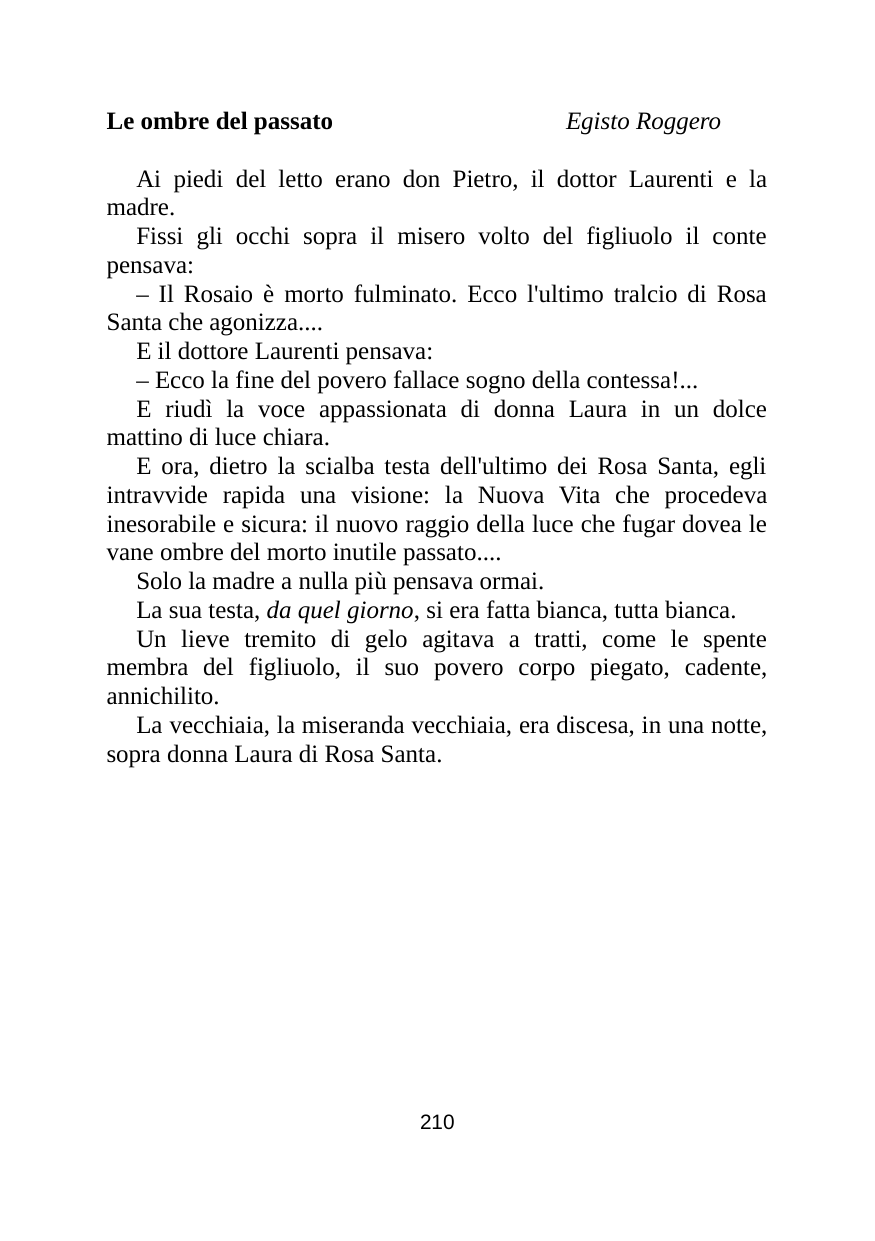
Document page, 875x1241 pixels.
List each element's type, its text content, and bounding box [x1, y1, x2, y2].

text Un lieve tremito di gelo agitava a tratti, come le spente membra del figliuolo, il suo povero corpo piegato, cadente, annichilito. [106, 624, 768, 710]
text Fissi gli occhi sopra il misero volto del figliuolo il conte pensava: [106, 221, 768, 279]
text E riudì la voce appassionata di donna Laura in un dolce mattino di luce chiara. [106, 394, 768, 451]
text La sua testa, da quel giorno, si era fatta bianca, tutta bianca. [106, 595, 768, 624]
text La vecchiaia, la miseranda vecchiaia, era discesa, in una notte, sopra donna Laura di Rosa Santa. [106, 710, 768, 767]
text E il dottore Laurenti pensava: [106, 336, 768, 365]
text Solo la madre a nulla più pensava ormai. [106, 566, 768, 595]
text E ora, dietro la scialba testa dell'ultimo dei Rosa Santa, egli intravvide rapida una visione: la Nuova Vita che procedeva inesorabile e sicura: il nuovo raggio della luce che fugar dovea le vane ombre del morto inutile passato.... [106, 451, 768, 566]
text Ai piedi del letto erano don Pietro, il dottor Laurenti e la madre. [106, 164, 768, 221]
text – Il Rosaio è morto fulminato. Ecco l'ultimo tralcio di Rosa Santa che agonizza.... [106, 279, 768, 336]
text – Ecco la fine del povero fallace sogno della contessa!... [106, 365, 768, 394]
